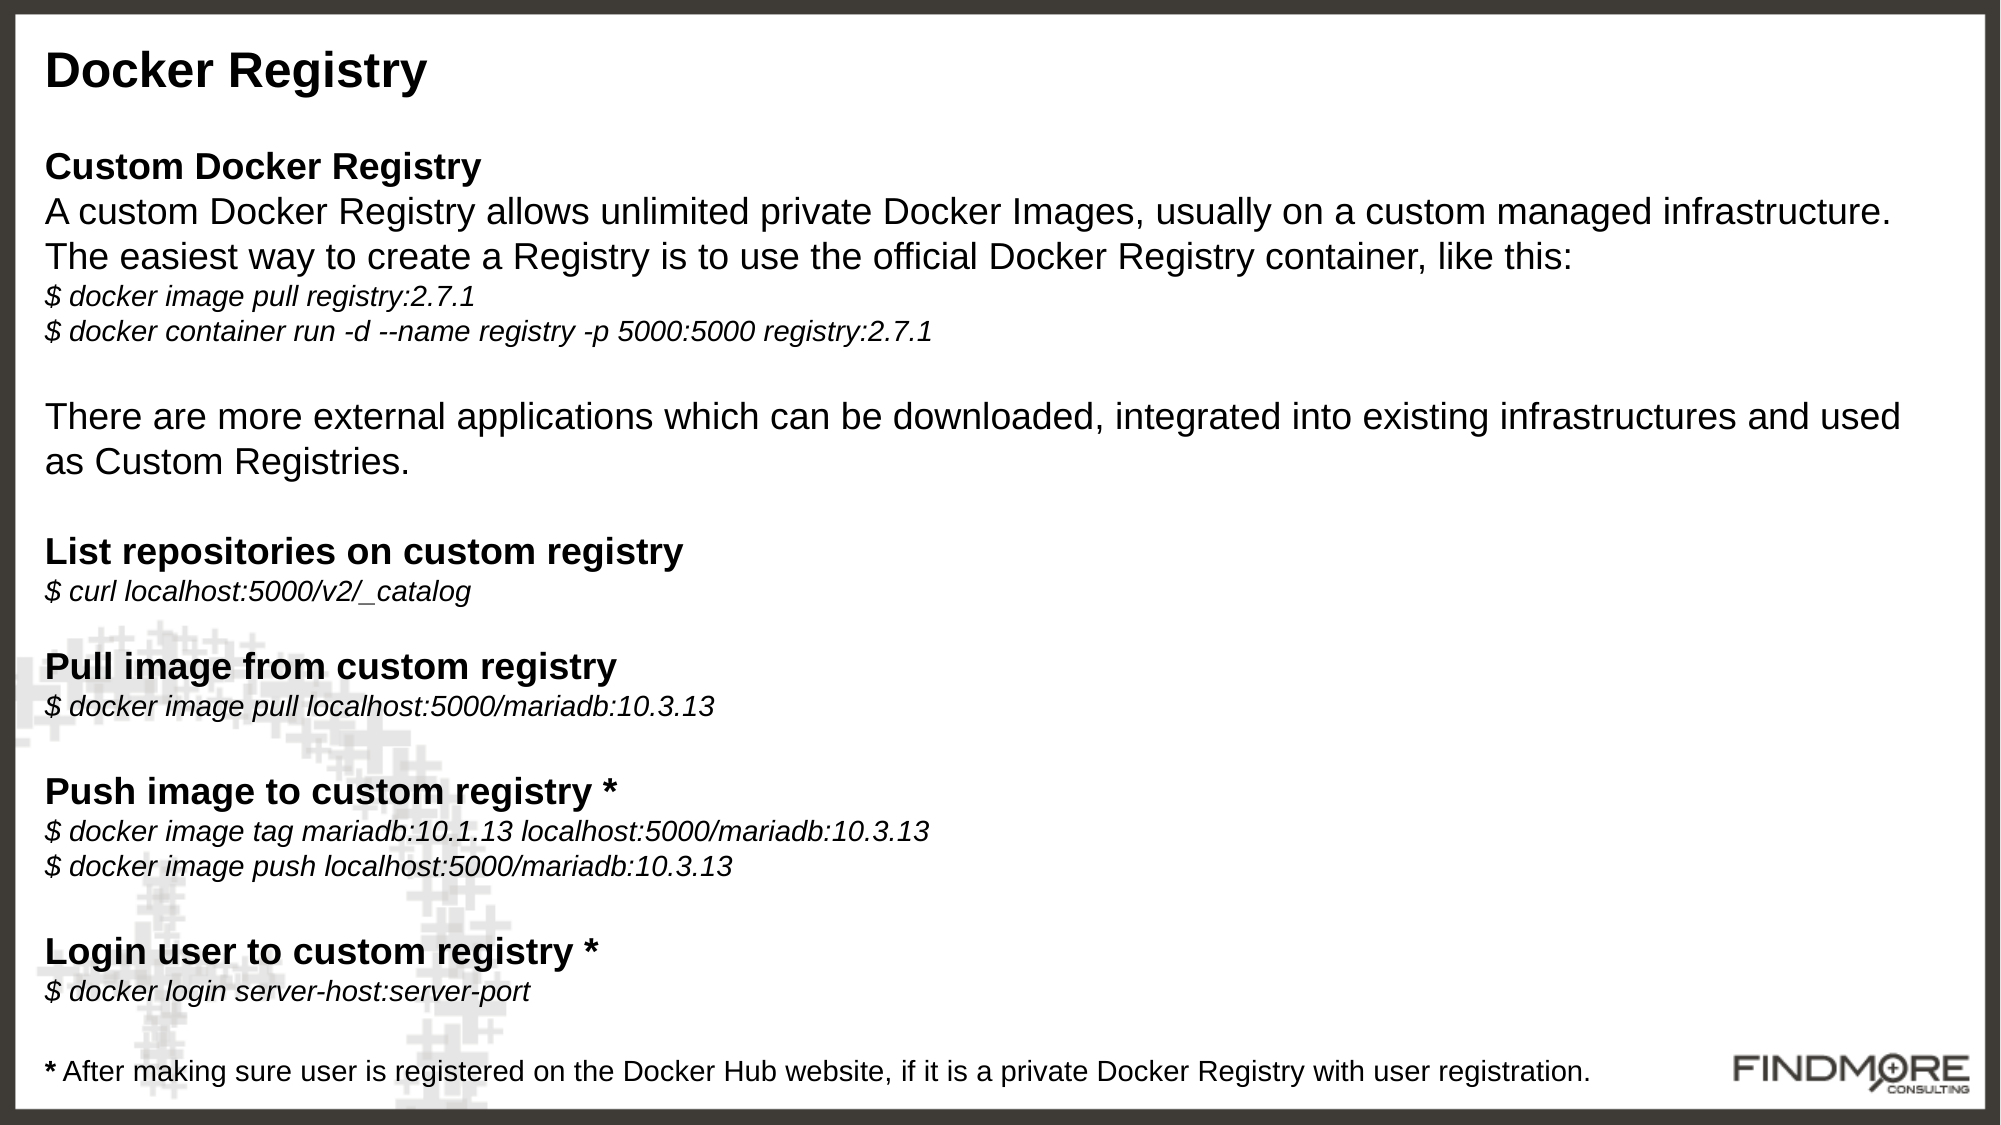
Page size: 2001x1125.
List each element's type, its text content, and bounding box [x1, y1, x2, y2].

picture [0, 0, 2001, 1125]
text_box Docker Registry Custom Docker Registry A custom Docker Registry allows unlimited private Docker Images, usually on a custom managed infrastructure. The easiest way to create a Registry is to use the official Docker Registry container, like this: $ docker image pull registry:2.7.1 $ docker container run -d --name registry -p 5000:5000 registry:2.7.1 There are more external applications which can be downloaded, integrated into existing infrastructures and used as Custom Registries. List repositories on custom registry $ curl localhost:5000/v2/_catalog Pull image from custom registry $ docker image pull localhost:5000/mariadb:10.3.13 Push image to custom registry * $ docker image tag mariadb:10.1.13 localhost:5000/mariadb:10.3.13 $ docker image push localhost:5000/mariadb:10.3.13 Login user to custom registry * $ docker login server-host:server-port * After making sure user is registered on the Docker Hub website, if it is a private Docker Registry with user registration. [29, 29, 1950, 1093]
